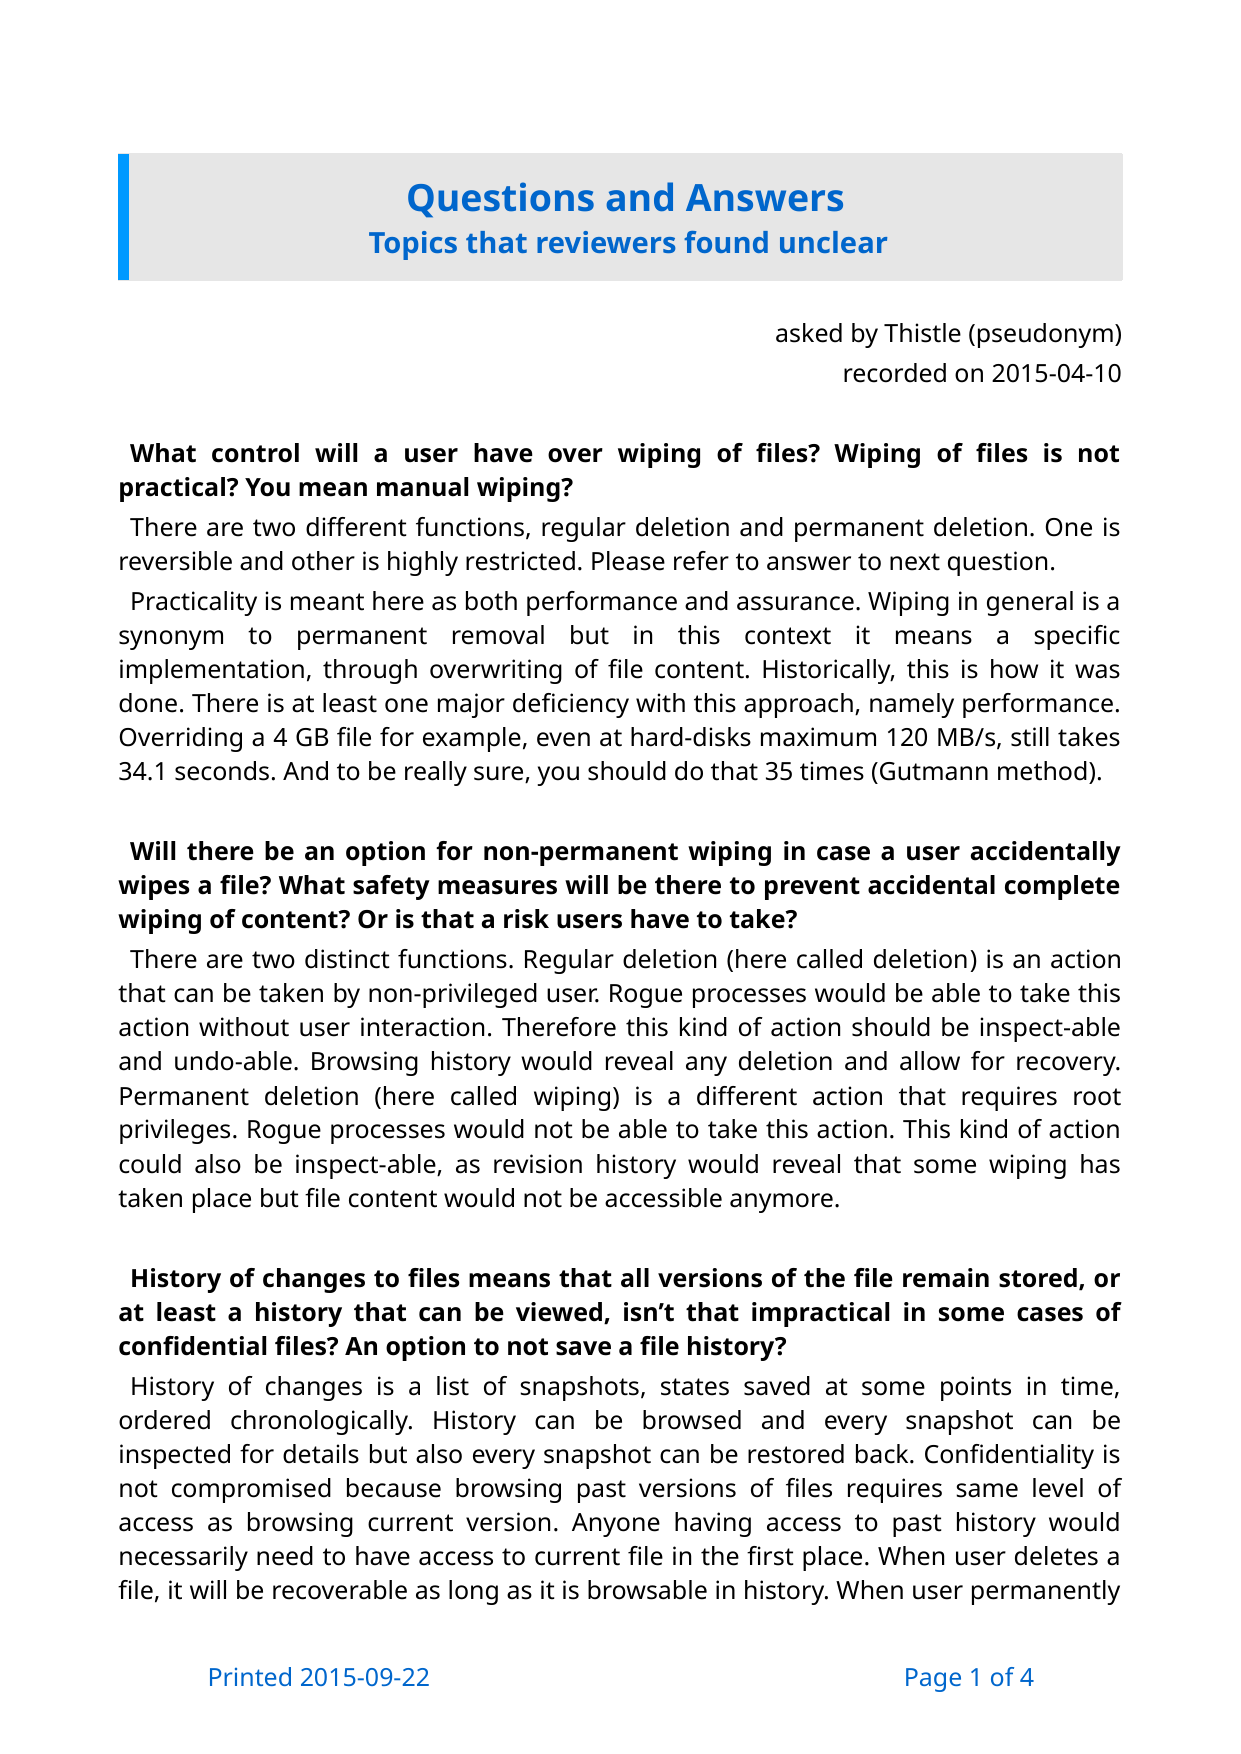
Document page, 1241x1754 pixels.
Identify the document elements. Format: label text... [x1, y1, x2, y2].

text There are two different functions, regular deletion and permanent deletion. One is reversible and other is highly restricted. Please refer to answer to next question. [118, 509, 1122, 577]
text History of changes to files means that all versions of the file remain stored, or at least a history that can be viewed, isn’t that impractical in some cases of confidential files? An option to not save a file history? [118, 1260, 1122, 1362]
text What control will a user have over wiping of files? Wiping of files is not practical? You mean manual wiping? [118, 435, 1122, 503]
title Questions and Answers Topics that reviewers found unclear [129, 155, 1122, 280]
text asked by Thistle (pseudonym) [118, 315, 1122, 349]
text Will there be an option for non-permanent wiping in case a user accidentally wipes a file? What safety measures will be there to prevent accidental complete wiping of content? Or is that a risk users have to take? [118, 834, 1122, 936]
text History of changes is a list of snapshots, states saved at some points in time, ordered chronologically. History can be browsed and every snapshot can be inspected for details but also every snapshot can be restored back. Confidentiality is not compromised because browsing past versions of files requires same level of access as browsing current version. Anyone having access to past history would necessarily need to have access to current file in the first place. When user deletes a file, it will be recoverable as long as it is browsable in history. When user permanently [118, 1368, 1122, 1607]
text There are two distinct functions. Regular deletion (here called deletion) is an action that can be taken by non-privileged user. Rogue processes would be able to take this action without user interaction. Therefore this kind of action should be inspect-able and undo-able. Browsing history would reveal any deletion and allow for recovery. Permanent deletion (here called wiping) is a different action that requires root privileges. Rogue processes would not be able to take this action. This kind of action could also be inspect-able, as revision history would reveal that some wiping has taken place but file content would not be accessible anymore. [118, 942, 1122, 1214]
text recorded on 2015-04-10 [118, 355, 1122, 389]
text Practicality is meant here as both performance and assurance. Wiping in general is a synonym to permanent removal but in this context it means a specific implementation, through overwriting of file content. Historically, this is how it was done. There is at least one major deficiency with this approach, namely performance. Overriding a 4 GB file for example, even at hard-disks maximum 120 MB/s, still takes 34.1 seconds. And to be really sure, you should do that 35 times (Gutmann method). [118, 583, 1122, 788]
